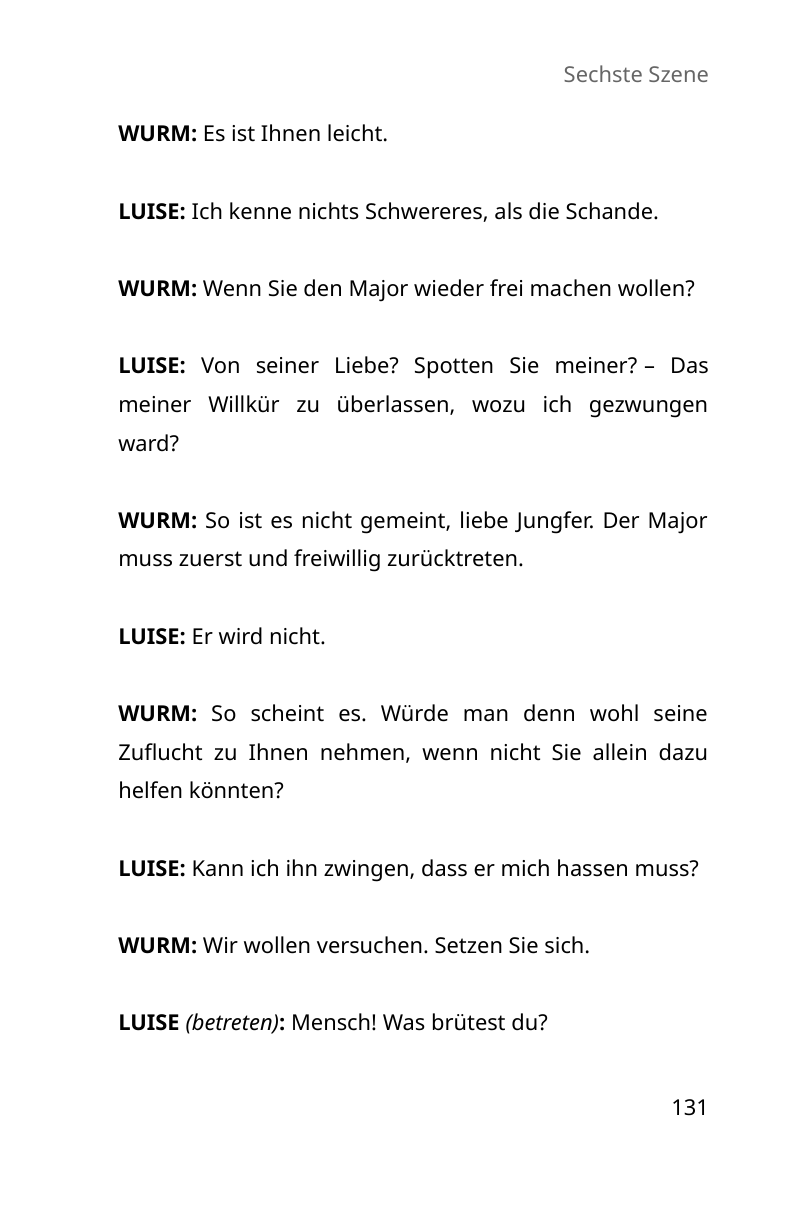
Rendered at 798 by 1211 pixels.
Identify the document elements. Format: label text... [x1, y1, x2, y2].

text WURM: Wenn Sie den Major wieder frei machen wollen? [118, 246, 709, 303]
text WURM: Wir wollen versuchen. Setzen Sie sich. [118, 903, 709, 960]
text WURM: So ist es nicht gemeint, liebe Jungfer. Der Major muss zuerst und freiwillig zurücktreten. [118, 478, 709, 573]
text WURM: Es ist Ihnen leicht. [118, 118, 709, 148]
text LUISE: Er wird nicht. [118, 594, 709, 651]
text LUISE: Ich kenne nichts Schwereres, als die Schande. [118, 169, 709, 225]
text WURM: So scheint es. Würde man denn wohl seine Zuflucht zu Ihnen nehmen, wenn nicht Sie allein dazu helfen könnten? [118, 671, 709, 805]
text LUISE (betreten): Mensch! Was brütest du? [118, 980, 709, 1037]
text LUISE: Von seiner Liebe? Spotten Sie meiner? – Das meiner Willkür zu überlassen, wozu ich gezwungen ward? [118, 323, 709, 457]
text LUISE: Kann ich ihn zwingen, dass er mich hassen muss? [118, 826, 709, 882]
